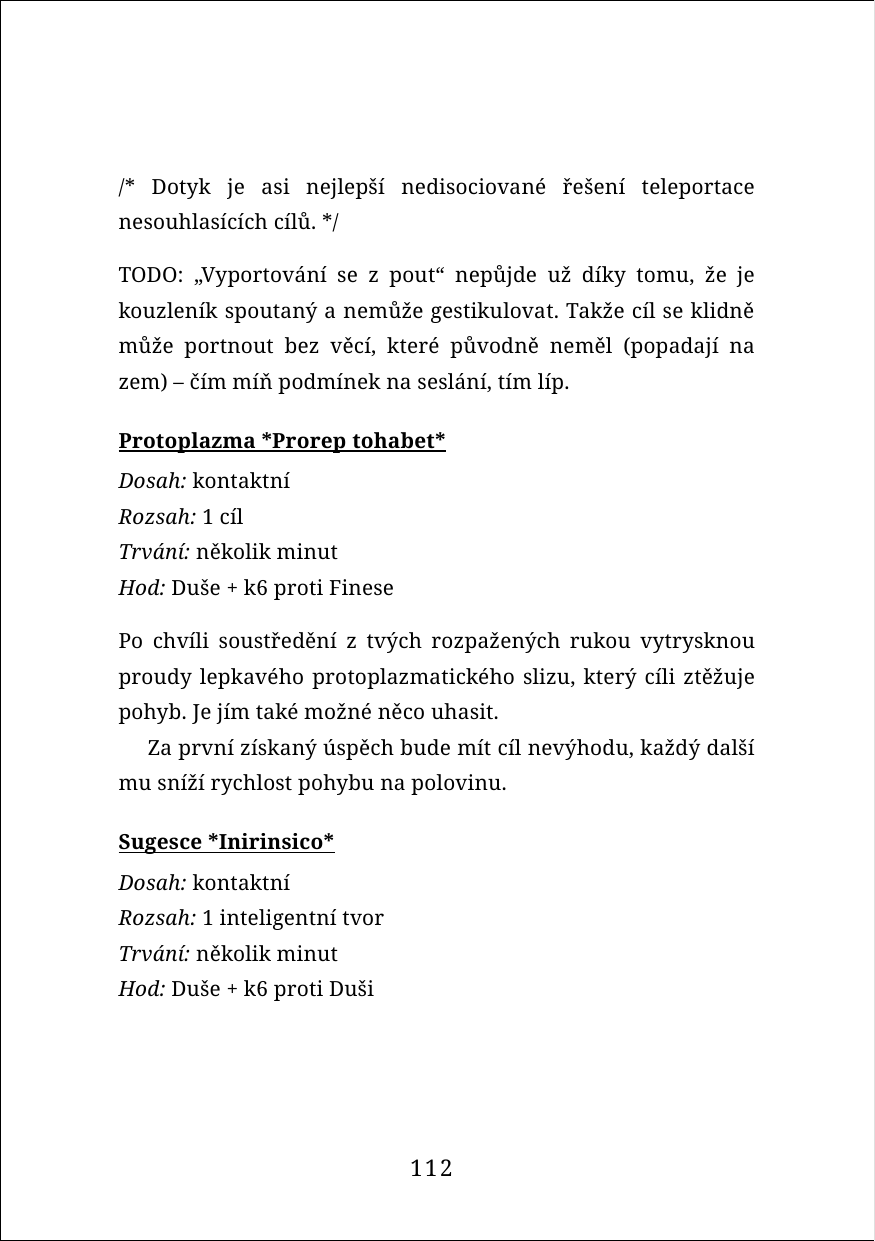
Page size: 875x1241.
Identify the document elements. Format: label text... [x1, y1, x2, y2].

text /* Dotyk je asi nejlepší nedisociované řešení teleportace nesouhlasících cílů. */ [118, 172, 756, 236]
subtitle Protoplazma *Prorep tohabet* [118, 426, 756, 455]
text Dosah: kontaktní Rozsah: 1 inteligentní tvor Trvání: několik minut Hod: Duše + k6 proti Duši [118, 868, 756, 1003]
subtitle Sugesce *Inirinsico* [118, 827, 756, 856]
text Po chvíli soustředění z tvých rozpažených rukou vytrysknou proudy lepkavého protoplazmatického slizu, který cíli ztěžuje pohyb. Je jím také možné něco uhasit. Za první získaný úspěch bude mít cíl nevýhodu, každý další mu sníží rychlost pohybu na polovinu. [118, 626, 756, 797]
text Dosah: kontaktní Rozsah: 1 cíl Trvání: několik minut Hod: Duše + k6 proti Finese [118, 466, 756, 601]
text TODO: „Vyportování se z pout“ nepůjde už díky tomu, že je kouzleník spoutaný a nemůže gestikulovat. Takže cíl se klidně může portnout bez věcí, které původně neměl (popadají na zem) – čím míň podmínek na seslání, tím líp. [118, 261, 756, 396]
